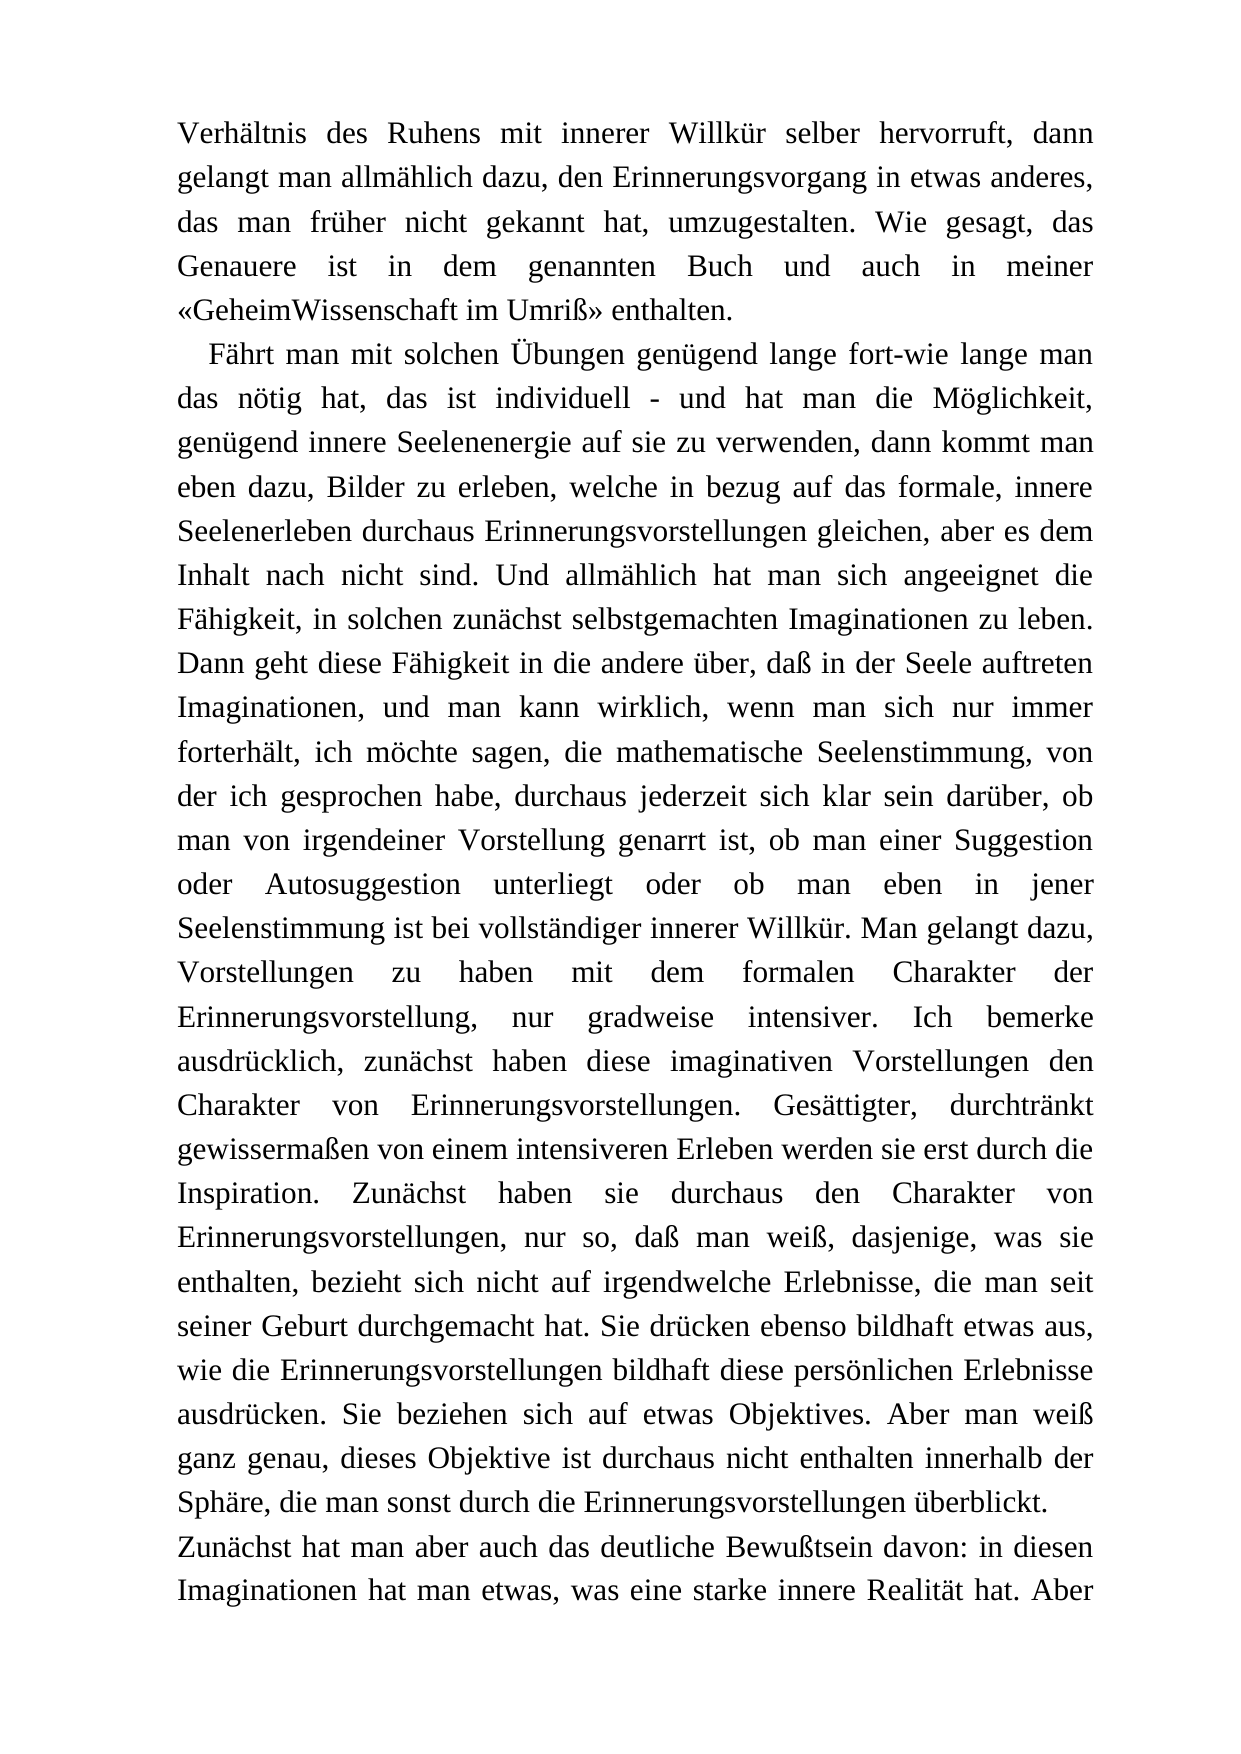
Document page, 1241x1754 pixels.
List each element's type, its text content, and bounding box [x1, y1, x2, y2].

text Zunächst hat man aber auch das deutliche Bewußtsein davon: in diesen Imaginationen hat man etwas, was eine starke innere Realität hat. Aber [177, 1528, 1094, 1607]
text Verhältnis des Ruhens mit innerer Willkür selber hervorruft, dann gelangt man allmählich dazu, den Erinnerungsvorgang in etwas anderes, das man früher nicht gekannt hat, umzugestalten. Wie gesagt, das Genauere ist in dem genannten Buch und auch in meiner «GeheimWissenschaft im Umriß» enthalten. [177, 114, 1094, 327]
text Fährt man mit solchen Übungen genügend lange fort-wie lange man das nötig hat, das ist individuell - und hat man die Möglichkeit, genügend innere Seelenenergie auf sie zu verwenden, dann kommt man eben dazu, Bilder zu erleben, welche in bezug auf das formale, innere Seelenerleben durchaus Erinnerungsvorstellungen gleichen, aber es dem Inhalt nach nicht sind. Und allmählich hat man sich angeeignet die Fähigkeit, in solchen zunächst selbstgemachten Imaginationen zu leben. Dann geht diese Fähigkeit in die andere über, daß in der Seele auftreten Imaginationen, und man kann wirklich, wenn man sich nur immer forterhält, ich möchte sagen, die mathematische Seelenstimmung, von der ich gesprochen habe, durchaus jederzeit sich klar sein darüber, ob man von irgendeiner Vorstellung genarrt ist, ob man einer Suggestion oder Autosuggestion unterliegt oder ob man eben in jener Seelenstimmung ist bei vollständiger innerer Willkür. Man gelangt dazu, Vorstellungen zu haben mit dem formalen Charakter der Erinnerungsvorstellung, nur gradweise intensiver. Ich bemerke ausdrücklich, zunächst haben diese imaginativen Vorstellungen den Charakter von Erinnerungsvorstellungen. Gesättigter, durchtränkt gewissermaßen von einem intensiveren Erleben werden sie erst durch die Inspiration. Zunächst haben sie durchaus den Charakter von Erinnerungsvorstellungen, nur so, daß man weiß, dasjenige, was sie enthalten, bezieht sich nicht auf irgendwelche Erlebnisse, die man seit seiner Geburt durchgemacht hat. Sie drücken ebenso bildhaft etwas aus, wie die Erinnerungsvorstellungen bildhaft diese persönlichen Erlebnisse ausdrücken. Sie beziehen sich auf etwas Objektives. Aber man weiß ganz genau, dieses Objektive ist durchaus nicht enthalten innerhalb der Sphäre, die man sonst durch die Erinnerungsvorstellungen überblickt. [177, 335, 1094, 1520]
